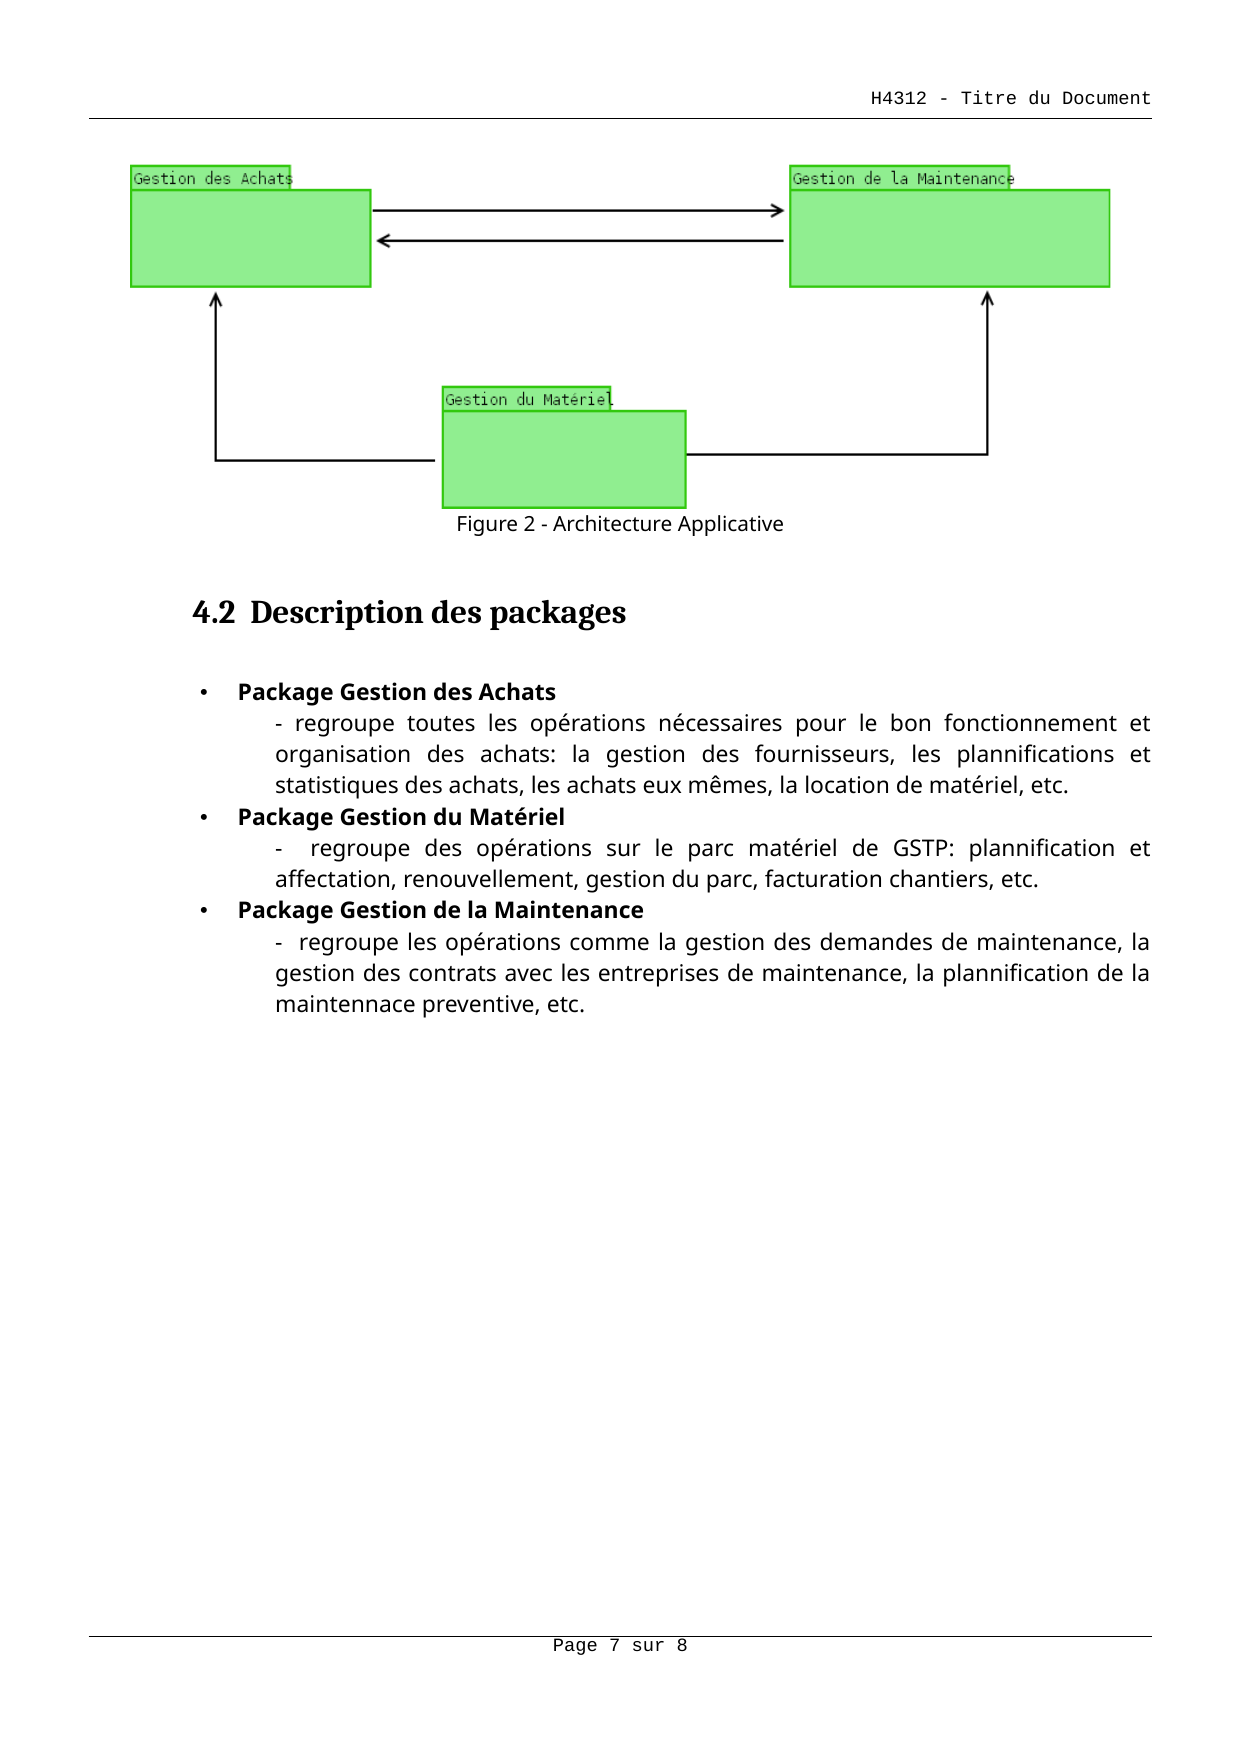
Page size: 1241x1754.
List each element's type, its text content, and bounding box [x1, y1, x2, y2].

list Package Gestion du Matériel [200, 801, 1152, 832]
list - regroupe toutes les opérations nécessaires pour le bon fonctionnement et organisation des achats: la gestion des fournisseurs, les plannifications et statistiques des achats, les achats eux mêmes, la location de matériel, etc. [237, 707, 1152, 801]
list Package Gestion des Achats [200, 676, 1152, 707]
list - regroupe les opérations comme la gestion des demandes de maintenance, la gestion des contrats avec les entreprises de maintenance, la plannification de la maintennace preventive, etc. [237, 926, 1152, 1019]
list - regroupe des opérations sur le parc matériel de GSTP: plannification et affectation, renouvellement, gestion du parc, facturation chantiers, etc. [237, 832, 1152, 894]
text Figure 2 - Architecture Applicative [130, 509, 1110, 537]
subtitle Description des packages [133, 593, 1152, 632]
picture [130, 160, 1111, 509]
list Package Gestion de la Maintenance [200, 894, 1152, 926]
